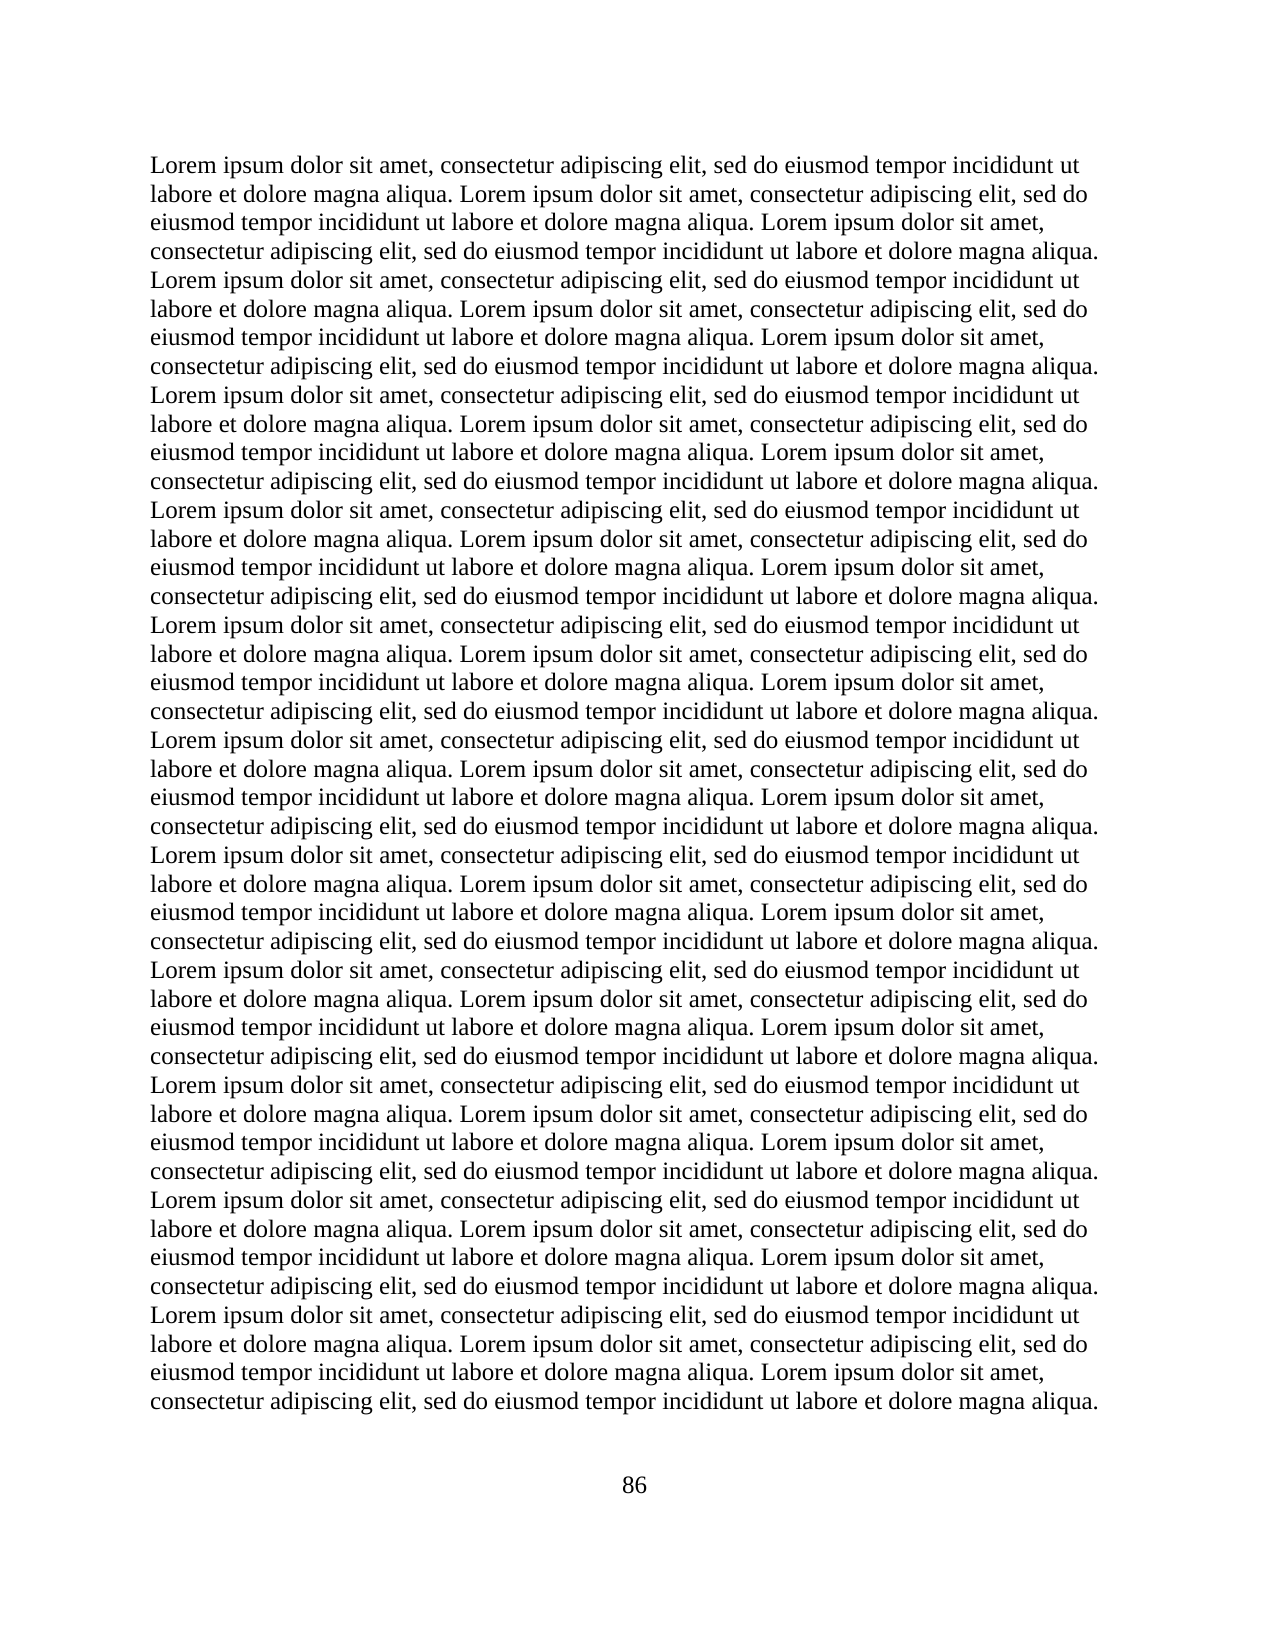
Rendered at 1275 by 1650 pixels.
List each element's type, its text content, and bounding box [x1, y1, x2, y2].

text Lorem ipsum dolor sit amet, consectetur adipiscing elit, sed do eiusmod tempor incididunt ut labore et dolore magna aliqua. Lorem ipsum dolor sit amet, consectetur adipiscing elit, sed do eiusmod tempor incididunt ut labore et dolore magna aliqua. Lorem ipsum dolor sit amet, consectetur adipiscing elit, sed do eiusmod tempor incididunt ut labore et dolore magna aliqua. Lorem ipsum dolor sit amet, consectetur adipiscing elit, sed do eiusmod tempor incididunt ut labore et dolore magna aliqua. Lorem ipsum dolor sit amet, consectetur adipiscing elit, sed do eiusmod tempor incididunt ut labore et dolore magna aliqua. Lorem ipsum dolor sit amet, consectetur adipiscing elit, sed do eiusmod tempor incididunt ut labore et dolore magna aliqua. Lorem ipsum dolor sit amet, consectetur adipiscing elit, sed do eiusmod tempor incididunt ut labore et dolore magna aliqua. Lorem ipsum dolor sit amet, consectetur adipiscing elit, sed do eiusmod tempor incididunt ut labore et dolore magna aliqua. Lorem ipsum dolor sit amet, consectetur adipiscing elit, sed do eiusmod tempor incididunt ut labore et dolore magna aliqua. Lorem ipsum dolor sit amet, consectetur adipiscing elit, sed do eiusmod tempor incididunt ut labore et dolore magna aliqua. Lorem ipsum dolor sit amet, consectetur adipiscing elit, sed do eiusmod tempor incididunt ut labore et dolore magna aliqua. Lorem ipsum dolor sit amet, consectetur adipiscing elit, sed do eiusmod tempor incididunt ut labore et dolore magna aliqua. Lorem ipsum dolor sit amet, consectetur adipiscing elit, sed do eiusmod tempor incididunt ut labore et dolore magna aliqua. Lorem ipsum dolor sit amet, consectetur adipiscing elit, sed do eiusmod tempor incididunt ut labore et dolore magna aliqua. Lorem ipsum dolor sit amet, consectetur adipiscing elit, sed do eiusmod tempor incididunt ut labore et dolore magna aliqua. Lorem ipsum dolor sit amet, consectetur adipiscing elit, sed do eiusmod tempor incididunt ut labore et dolore magna aliqua. Lorem ipsum dolor sit amet, consectetur adipiscing elit, sed do eiusmod tempor incididunt ut labore et dolore magna aliqua. Lorem ipsum dolor sit amet, consectetur adipiscing elit, sed do eiusmod tempor incididunt ut labore et dolore magna aliqua. Lorem ipsum dolor sit amet, consectetur adipiscing elit, sed do eiusmod tempor incididunt ut labore et dolore magna aliqua. Lorem ipsum dolor sit amet, consectetur adipiscing elit, sed do eiusmod tempor incididunt ut labore et dolore magna aliqua. Lorem ipsum dolor sit amet, consectetur adipiscing elit, sed do eiusmod tempor incididunt ut labore et dolore magna aliqua. Lorem ipsum dolor sit amet, consectetur adipiscing elit, sed do eiusmod tempor incididunt ut labore et dolore magna aliqua. Lorem ipsum dolor sit amet, consectetur adipiscing elit, sed do eiusmod tempor incididunt ut labore et dolore magna aliqua. Lorem ipsum dolor sit amet, consectetur adipiscing elit, sed do eiusmod tempor incididunt ut labore et dolore magna aliqua. Lorem ipsum dolor sit amet, consectetur adipiscing elit, sed do eiusmod tempor incididunt ut labore et dolore magna aliqua. Lorem ipsum dolor sit amet, consectetur adipiscing elit, sed do eiusmod tempor incididunt ut labore et dolore magna aliqua. Lorem ipsum dolor sit amet, consectetur adipiscing elit, sed do eiusmod tempor incididunt ut labore et dolore magna aliqua. Lorem ipsum dolor sit amet, consectetur adipiscing elit, sed do eiusmod tempor incididunt ut labore et dolore magna aliqua. Lorem ipsum dolor sit amet, consectetur adipiscing elit, sed do eiusmod tempor incididunt ut labore et dolore magna aliqua. Lorem ipsum dolor sit amet, consectetur adipiscing elit, sed do eiusmod tempor incididunt ut labore et dolore magna aliqua. Lorem ipsum dolor sit amet, consectetur adipiscing elit, sed do eiusmod tempor incididunt ut labore et dolore magna aliqua. Lorem ipsum dolor sit amet, consectetur adipiscing elit, sed do eiusmod tempor incididunt ut labore et dolore magna aliqua. Lorem ipsum dolor sit amet, consectetur adipiscing elit, sed do eiusmod tempor incididunt ut labore et dolore magna aliqua. [150, 150, 1125, 1415]
